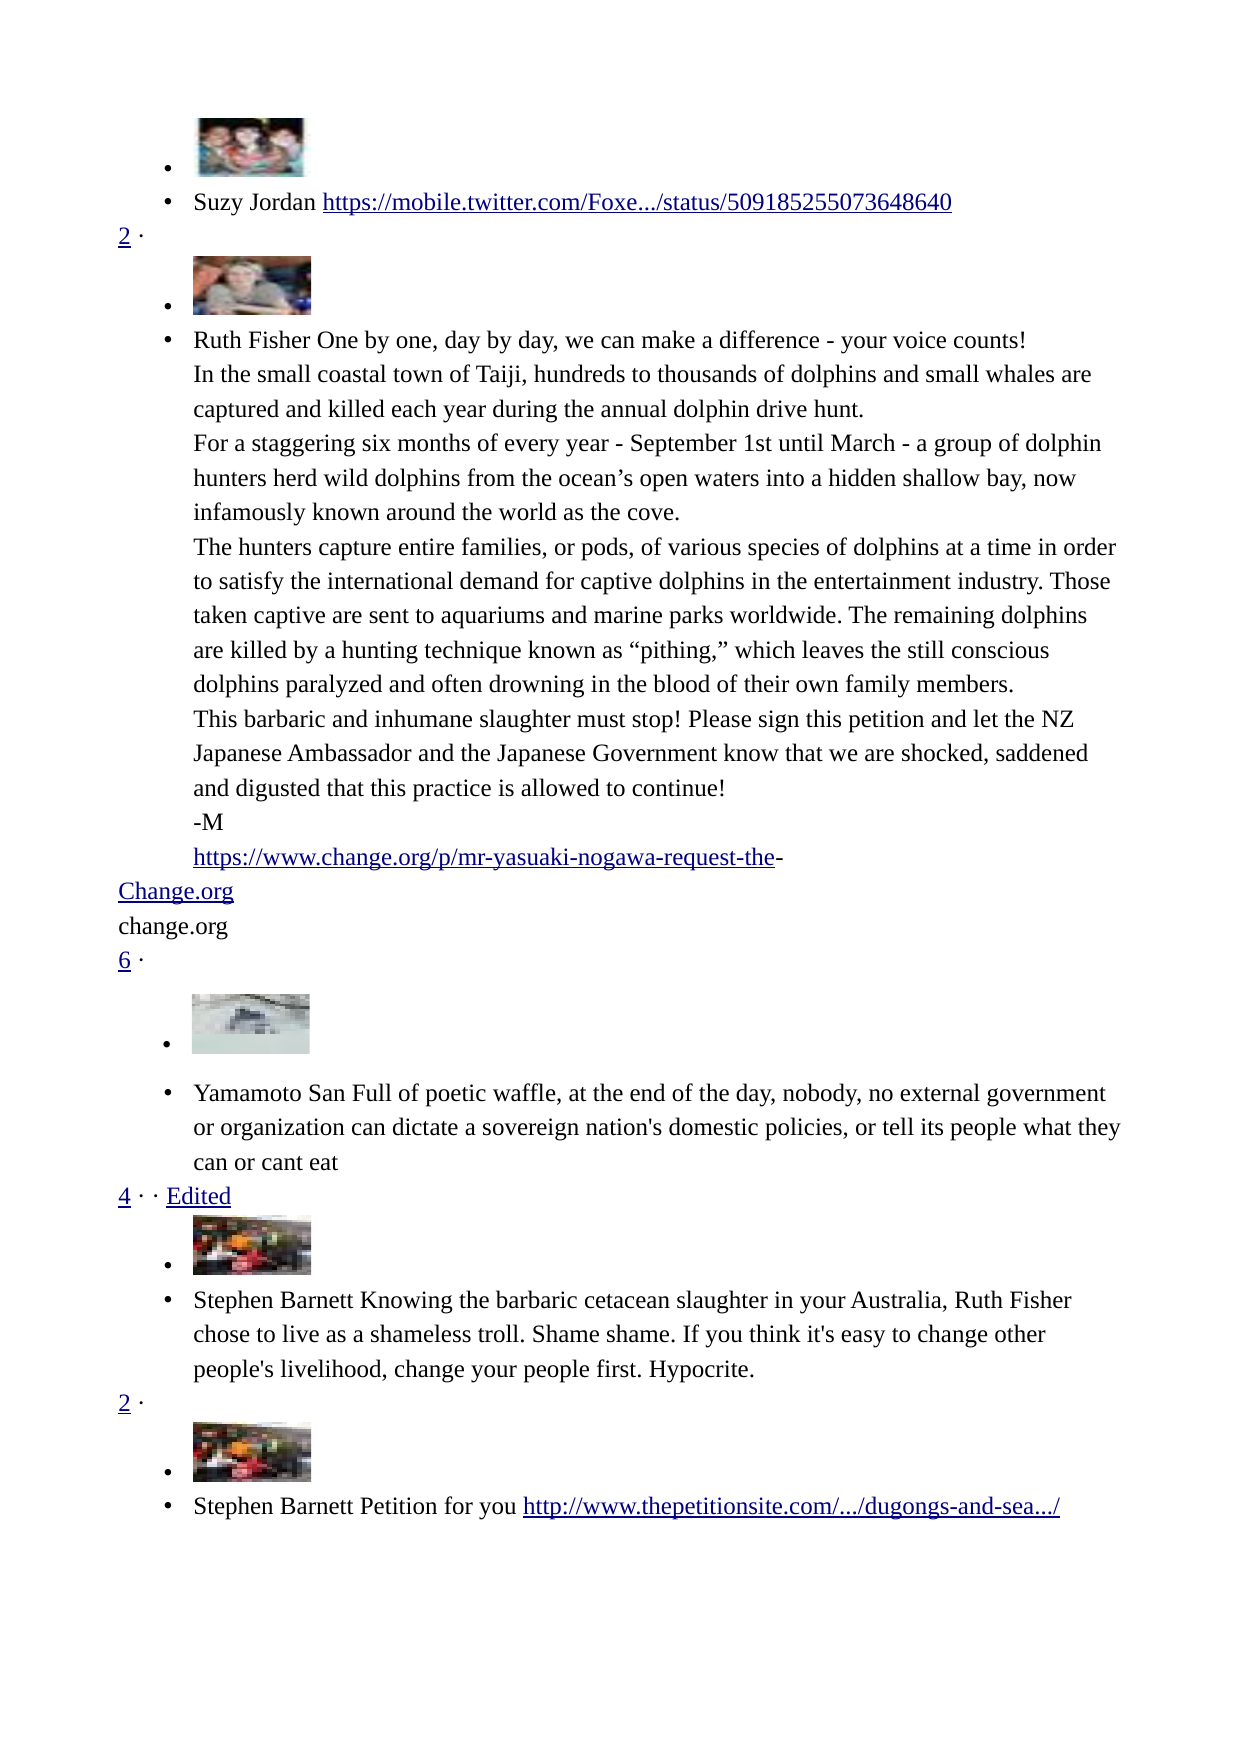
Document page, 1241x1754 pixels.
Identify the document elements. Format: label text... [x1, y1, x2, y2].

list Stephen Barnett Knowing the barbaric cetacean slaughter in your Australia, Ruth Fisher chose to live as a shameless troll. Shame shame. If you think it's easy to change other people's livelihood, change your people first. Hypocrite. [164, 1285, 1122, 1382]
picture [193, 1422, 312, 1482]
picture [193, 1215, 312, 1275]
list Stephen Barnett Petition for you http://www.thepetitionsite.com/.../dugongs-and-sea.../ [164, 1491, 1122, 1520]
text 2 · [118, 1388, 1122, 1417]
list Ruth Fisher One by one, day by day, we can make a difference - your voice counts! In the small coastal town of Taiji, hundreds to thousands of dolphins and small whales are captured and killed each year during the annual dolphin drive hunt. For a staggering six months of every year - September 1st until March - a group of dolphin hunters herd wild dolphins from the ocean’s open waters into a hidden shallow bay, now infamously known around the world as the cove. The hunters capture entire families, or pods, of various species of dolphins at a time in order to satisfy the international demand for captive dolphins in the entertainment industry. Those taken captive are sent to aquariums and marine parks worldwide. The remaining dolphins are killed by a hunting technique known as “pithing,” which leaves the still conscious dolphins paralyzed and often drowning in the blood of their own family members. This barbaric and inhumane slaughter must stop! Please sign this petition and let the NZ Japanese Ambassador and the Japanese Government know that we are shocked, saddened and digusted that this practice is allowed to continue! -M https://www.change.org/p/mr-yasuaki-nogawa-request-the- [164, 325, 1122, 871]
text 6 · [118, 945, 1122, 974]
text 4 · · Edited [118, 1181, 1122, 1210]
picture [193, 118, 312, 177]
text 2 · [118, 221, 1122, 250]
list Yamamoto San Full of poetic waffle, at the end of the day, nobody, no external government or organization can dictate a sovereign nation's domestic policies, or tell its people what they can or cant eat [164, 1078, 1122, 1176]
picture [191, 994, 310, 1054]
picture [193, 256, 312, 315]
text Change.org [118, 876, 1122, 905]
list Suzy Jordan https://mobile.twitter.com/Foxe.../status/509185255073648640 [164, 187, 1122, 216]
text change.org [118, 911, 1122, 940]
